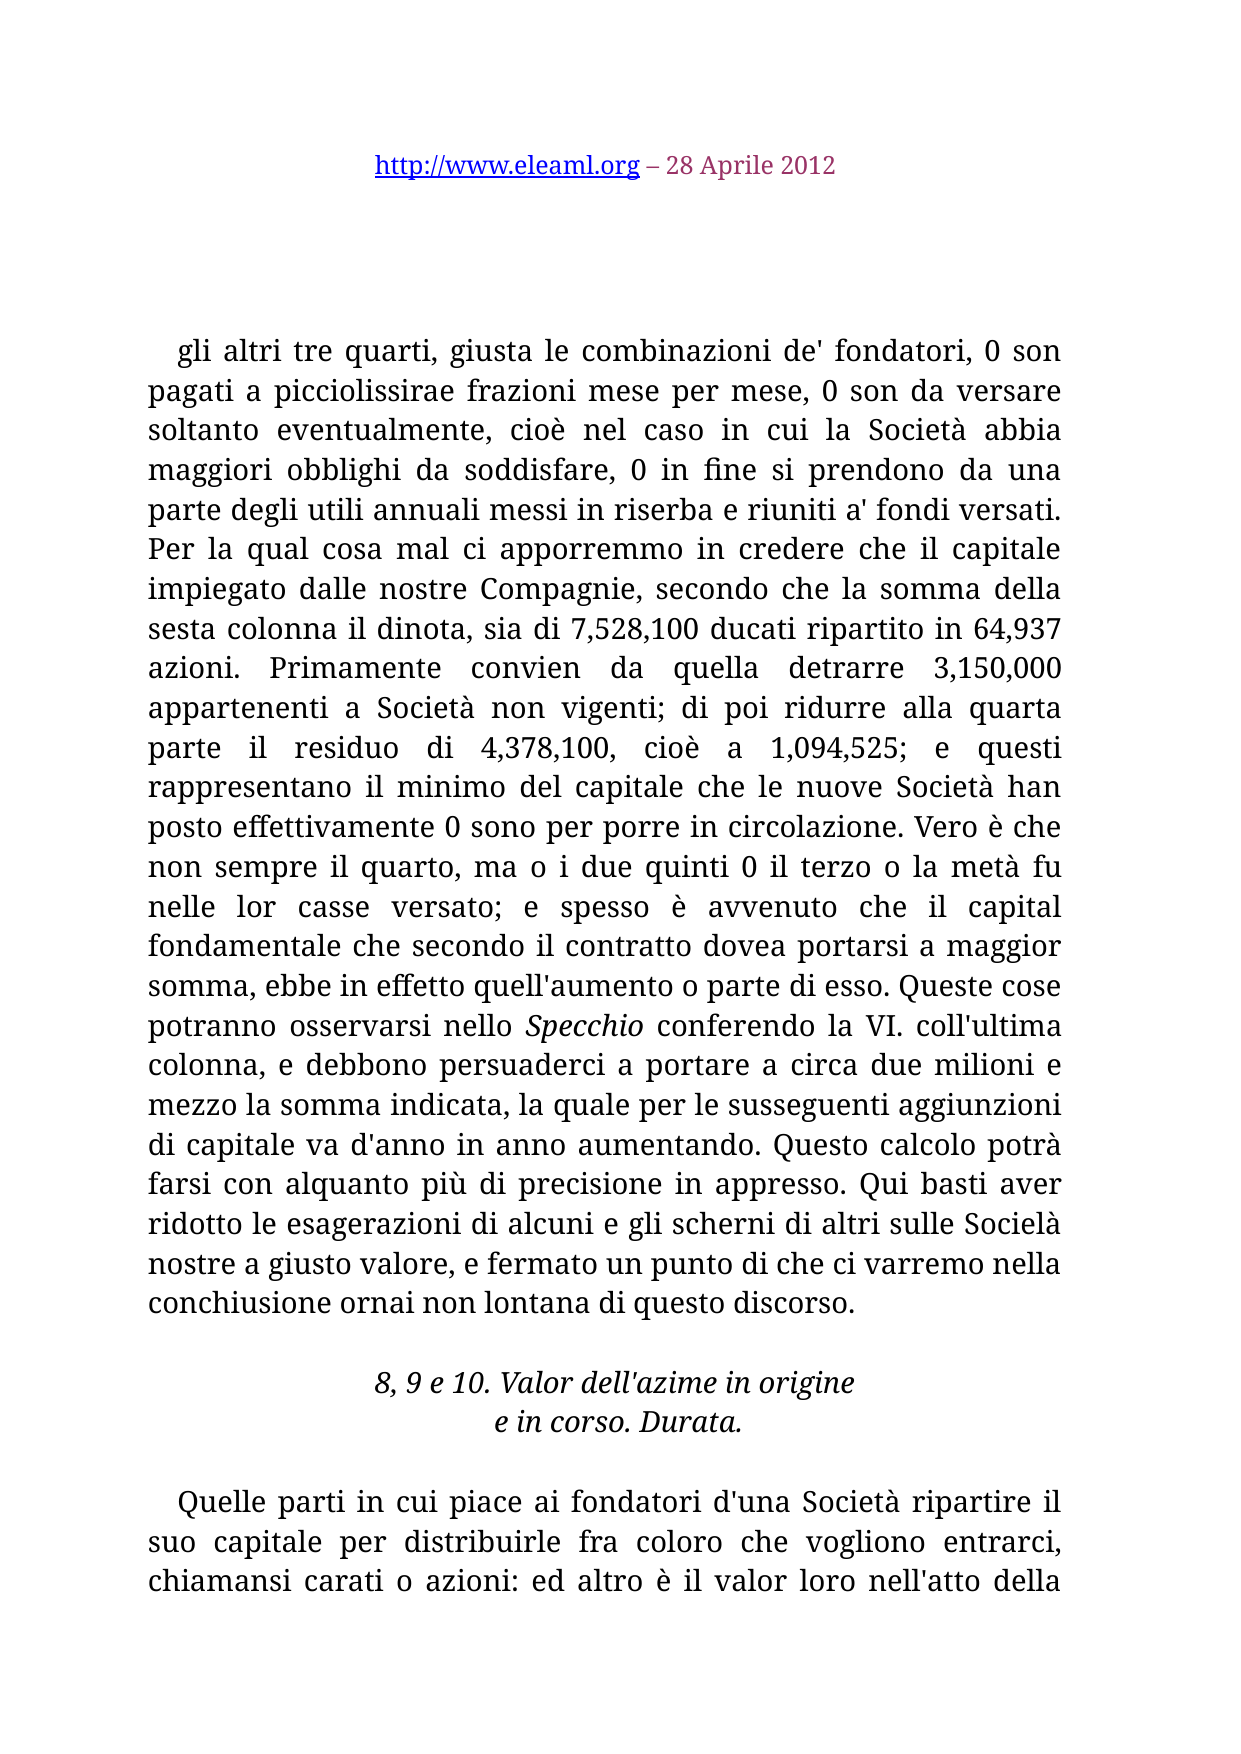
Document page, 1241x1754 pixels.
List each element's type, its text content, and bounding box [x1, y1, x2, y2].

text 8, 9 e 10. Valor dell'azime in origine [148, 1362, 1063, 1402]
text e in corso. Durata. [148, 1402, 1063, 1441]
text Quelle parti in cui piace ai fondatori d'una Società ripartire il suo capitale per distribuirle fra coloro che vogliono entrarci, chiamansi carati o azioni: ed altro è il valor loro nell'atto della [148, 1481, 1063, 1600]
text gli altri tre quarti, giusta le combinazioni de' fondatori, 0 son pagati a picciolissirae frazioni mese per mese, 0 son da versare soltanto eventualmente, cioè nel caso in cui la Società abbia maggiori obblighi da soddisfare, 0 in fine si prendono da una parte degli utili annuali messi in riserba e riuniti a' fondi versati. Per la qual cosa mal ci apporremmo in credere che il capitale impiegato dalle nostre Compagnie, secondo che la somma della sesta colonna il dinota, sia di 7,528,100 ducati ripartito in 64,937 azioni. Primamente convien da quella detrarre 3,150,000 appartenenti a Società non vigenti; di poi ridurre alla quarta parte il residuo di 4,378,100, cioè a 1,094,525; e questi rappresentano il minimo del capitale che le nuove Società han posto effettivamente 0 sono per porre in circolazione. Vero è che non sempre il quarto, ma o i due quinti 0 il terzo o la metà fu nelle lor casse versato; e spesso è avvenuto che il capital fondamentale che secondo il contratto dovea portarsi a maggior somma, ebbe in effetto quell'aumento o parte di esso. Queste cose potranno osservarsi nello Specchio conferendo la VI. coll'ultima colonna, e debbono persuaderci a portare a circa due milioni e mezzo la somma indicata, la quale per le susseguenti aggiunzioni di capitale va d'anno in anno aumentando. Questo calcolo potrà farsi con alquanto più di precisione in appresso. Qui basti aver ridotto le esagerazioni di alcuni e gli scherni di altri sulle Socielà nostre a giusto valore, e fermato un punto di che ci varremo nella conchiusione ornai non lontana di questo discorso. [148, 330, 1063, 1322]
